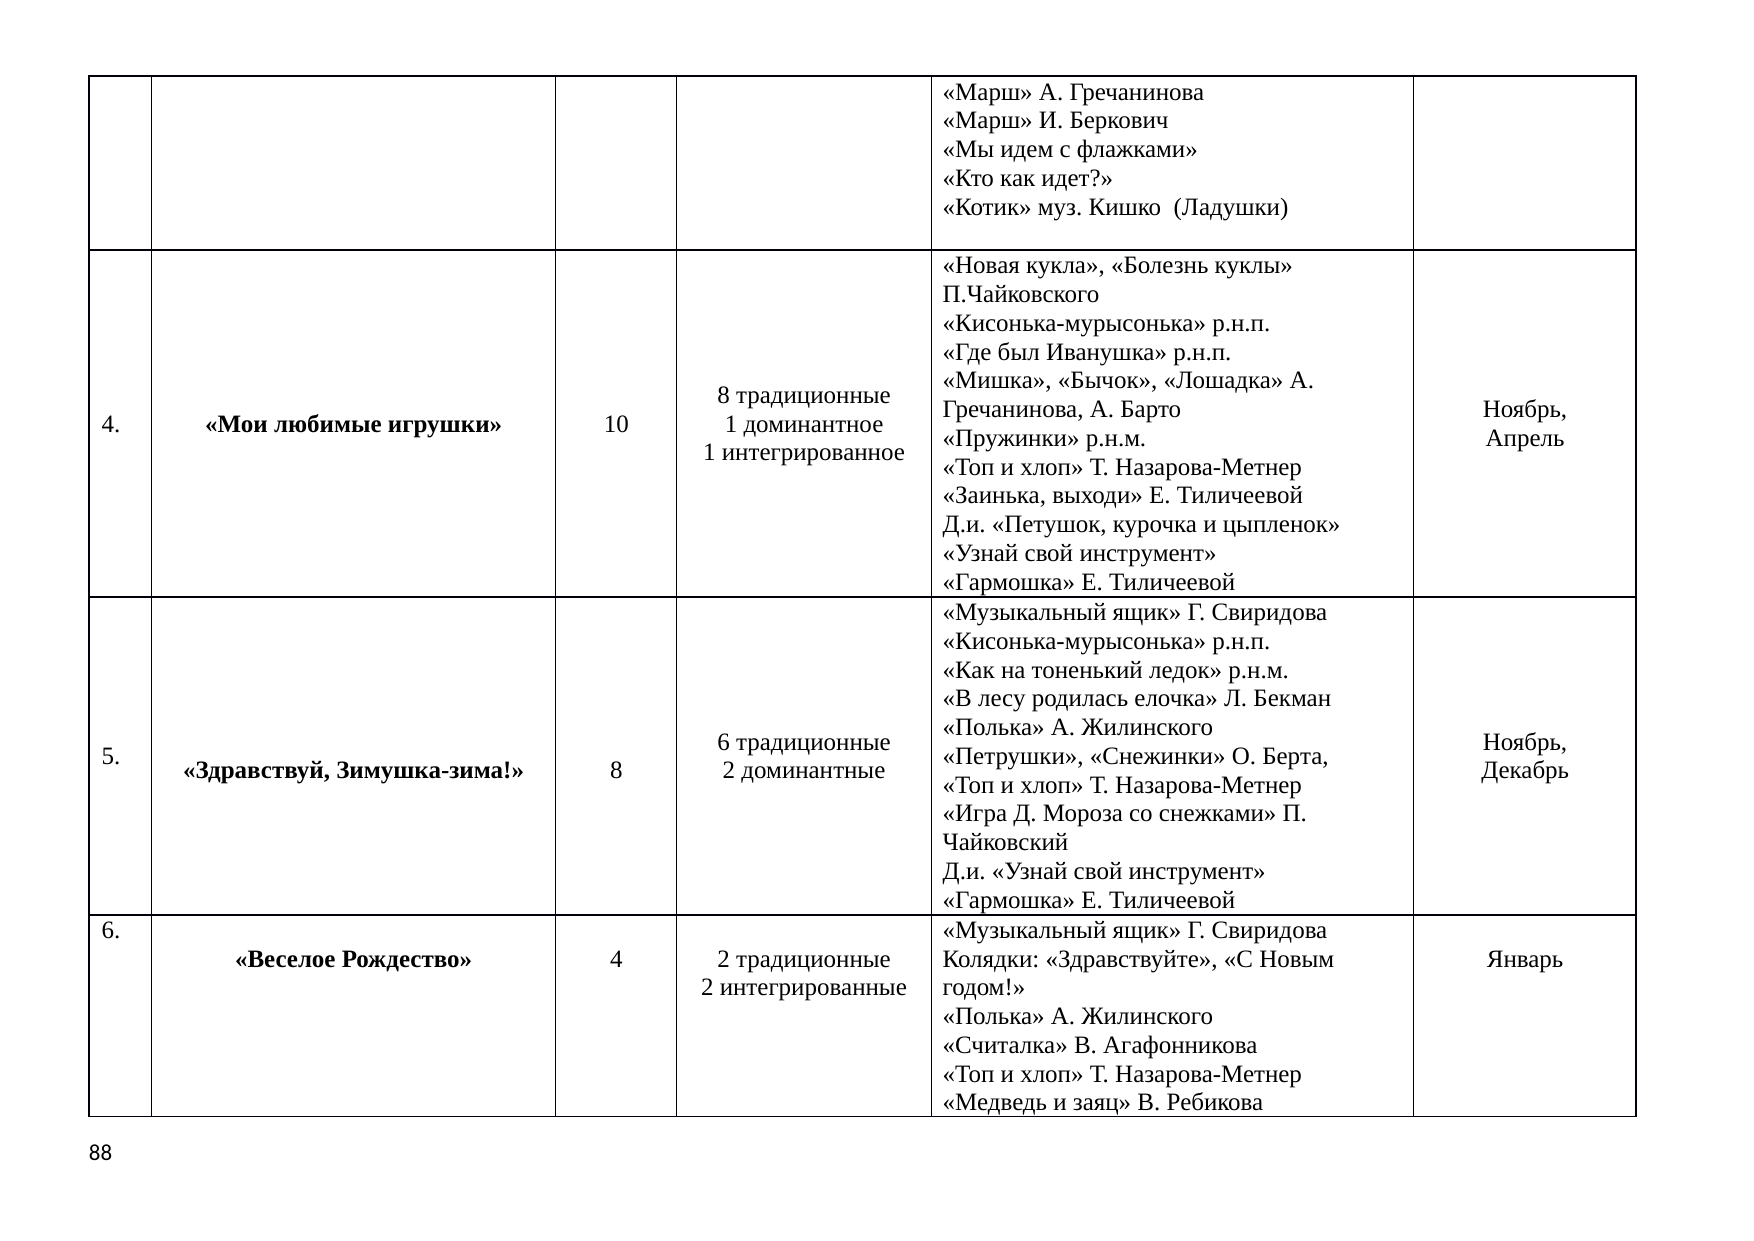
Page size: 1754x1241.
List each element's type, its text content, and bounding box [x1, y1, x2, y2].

table_cell [1414, 77, 1635, 249]
table_cell «Музыкальный ящик» Г. Свиридова «Кисонька-мурысонька» р.н.п. «Как на тоненький ледок» р.н.м. «В лесу родилась елочка» Л. Бекман «Полька» А. Жилинского «Петрушки», «Снежинки» О. Берта, «Топ и хлоп» Т. Назарова-Метнер «Игра Д. Мороза со снежками» П. Чайковский Д.и. «Узнай свой инструмент» «Гармошка» Е. Тиличеевой [932, 598, 1413, 913]
table_cell «Здравствуй, Зимушка-зима!» [152, 598, 555, 913]
table_cell Ноябрь, Декабрь [1414, 598, 1635, 913]
table_cell «Веселое Рождество» [152, 916, 555, 1116]
table_cell «Музыкальный ящик» Г. Свиридова Колядки: «Здравствуйте», «С Новым годом!» «Полька» А. Жилинского «Считалка» В. Агафонникова «Топ и хлоп» Т. Назарова-Метнер «Медведь и заяц» В. Ребикова [932, 916, 1413, 1116]
table_cell «Марш» А. Гречанинова «Марш» И. Беркович «Мы идем с флажками» «Кто как идет?» «Котик» муз. Кишко (Ладушки) [932, 77, 1413, 249]
table_cell [152, 77, 555, 249]
table_cell 10 [556, 251, 676, 596]
table_cell [677, 77, 931, 249]
table_cell Январь [1414, 916, 1635, 1116]
table_cell [556, 77, 676, 249]
table_cell Ноябрь, Апрель [1414, 251, 1635, 596]
table_cell [90, 77, 151, 249]
table_cell «Новая кукла», «Болезнь куклы» П.Чайковского «Кисонька-мурысонька» р.н.п. «Где был Иванушка» р.н.п. «Мишка», «Бычок», «Лошадка» А. Гречанинова, А. Барто «Пружинки» р.н.м. «Топ и хлоп» Т. Назарова-Метнер «Заинька, выходи» Е. Тиличеевой Д.и. «Петушок, курочка и цыпленок» «Узнай свой инструмент» «Гармошка» Е. Тиличеевой [932, 251, 1413, 596]
table_cell «Мои любимые игрушки» [152, 251, 555, 596]
table_cell [90, 251, 151, 596]
table_cell 6 традиционные 2 доминантные [677, 598, 931, 913]
table_cell [90, 598, 151, 913]
table_cell [90, 916, 151, 1116]
table_cell 8 [556, 598, 676, 913]
table_cell 2 традиционные 2 интегрированные [677, 916, 931, 1116]
table_cell 4 [556, 916, 676, 1116]
table_cell 8 традиционные 1 доминантное 1 интегрированное [677, 251, 931, 596]
